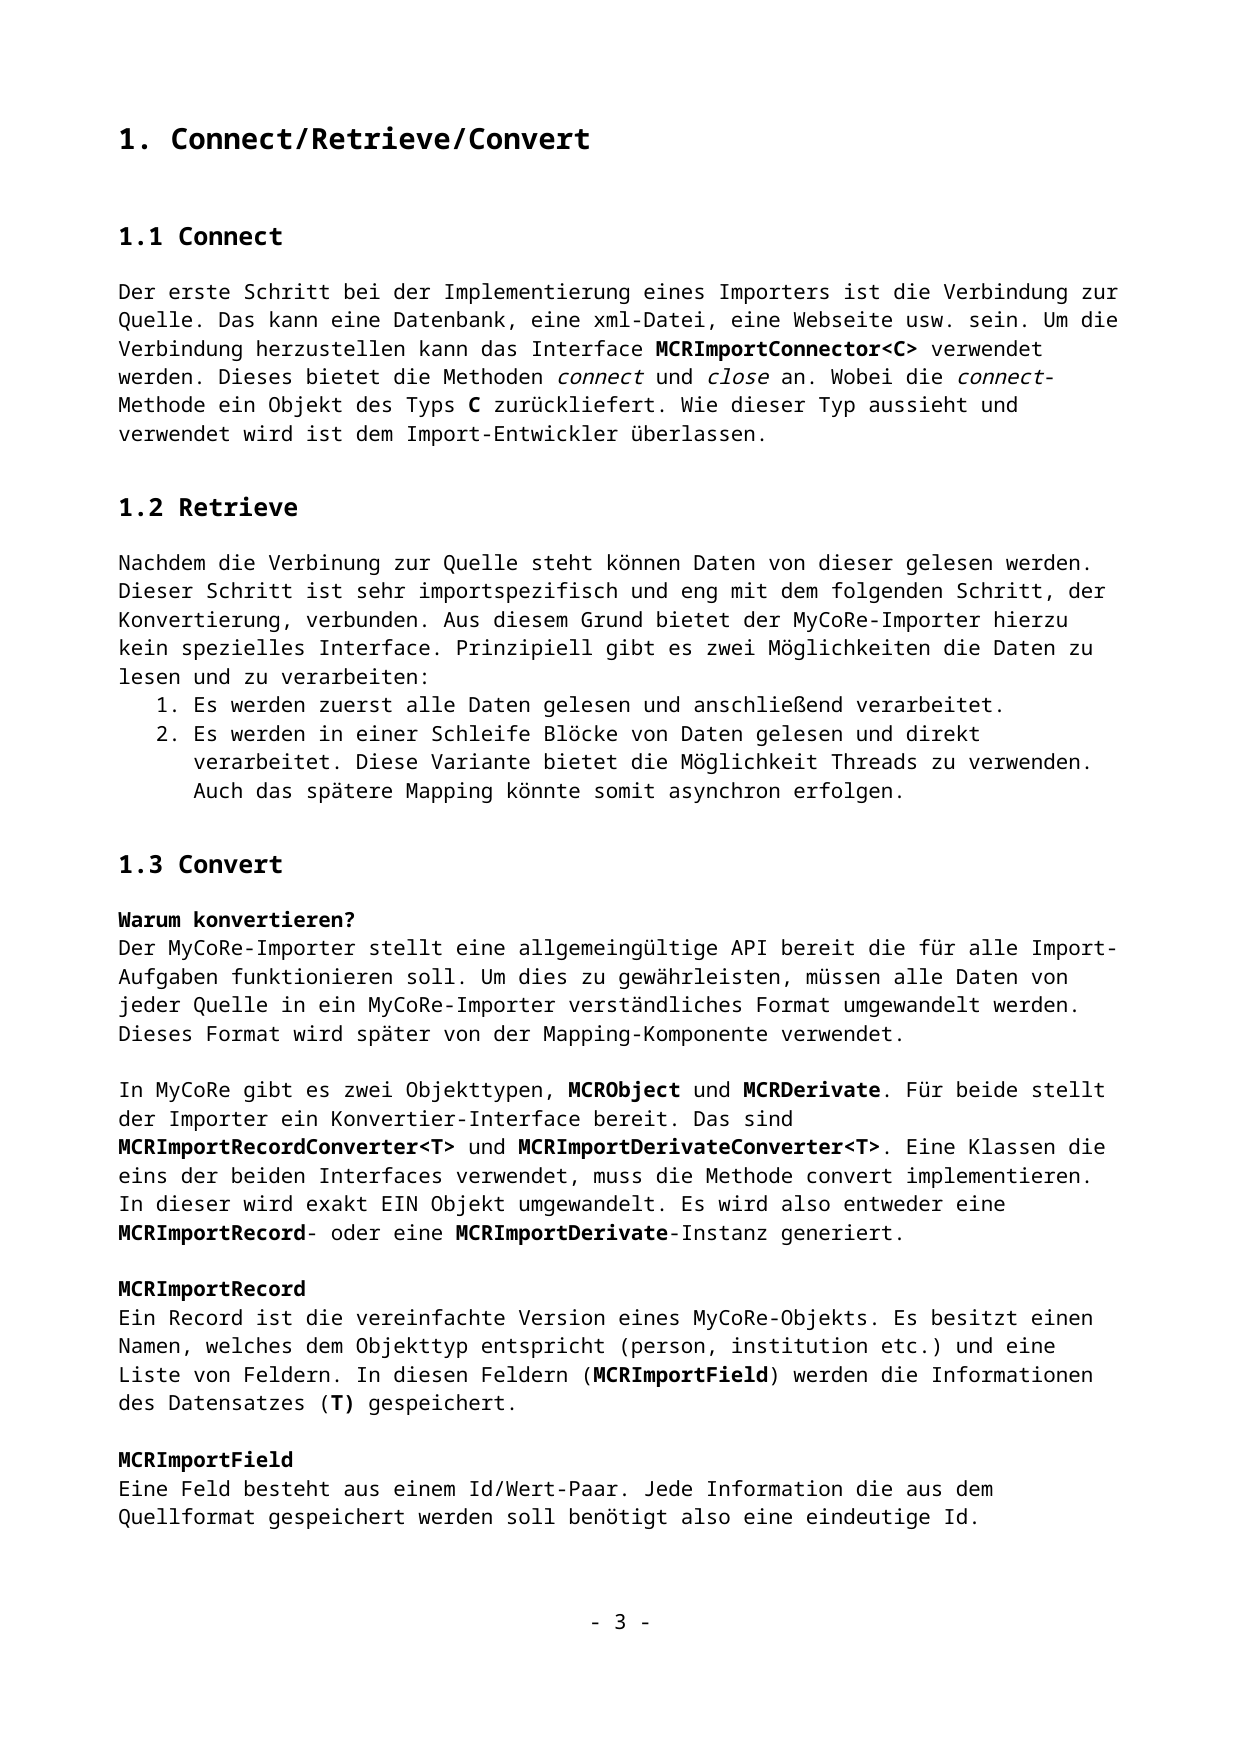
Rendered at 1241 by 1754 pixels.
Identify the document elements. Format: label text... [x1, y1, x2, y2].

list Es werden zuerst alle Daten gelesen und anschließend verarbeitet. [156, 690, 1122, 719]
subtitle 1.3 Convert [118, 847, 1122, 881]
subtitle 1. Connect/Retrieve/Convert [118, 118, 1122, 158]
text Nachdem die Verbinung zur Quelle steht können Daten von dieser gelesen werden. Dieser Schritt ist sehr importspezifisch und eng mit dem folgenden Schritt, der Konvertierung, verbunden. Aus diesem Grund bietet der MyCoRe-Importer hierzu kein spezielles Interface. Prinzipiell gibt es zwei Möglichkeiten die Daten zu lesen und zu verarbeiten: [118, 548, 1122, 690]
text In MyCoRe gibt es zwei Objekttypen, MCRObject und MCRDerivate. Für beide stellt der Importer ein Konvertier-Interface bereit. Das sind MCRImportRecordConverter<T> und MCRImportDerivateConverter<T>. Eine Klassen die eins der beiden Interfaces verwendet, muss die Methode convert implementieren. In dieser wird exakt EIN Objekt umgewandelt. Es wird also entweder eine MCRImportRecord- oder eine MCRImportDerivate-Instanz generiert. [118, 1076, 1122, 1246]
subtitle 1.1 Connect [118, 219, 1122, 253]
text Ein Record ist die vereinfachte Version eines MyCoRe-Objekts. Es besitzt einen Namen, welches dem Objekttyp entspricht (person, institution etc.) und eine Liste von Feldern. In diesen Feldern (MCRImportField) werden die Informationen des Datensatzes (T) gespeichert. [118, 1303, 1122, 1417]
text Der erste Schritt bei der Implementierung eines Importers ist die Verbindung zur Quelle. Das kann eine Datenbank, eine xml-Datei, eine Webseite usw. sein. Um die Verbindung herzustellen kann das Interface MCRImportConnector<C> verwendet werden. Dieses bietet die Methoden connect und close an. Wobei die connect-Methode ein Objekt des Typs C zurückliefert. Wie dieser Typ aussieht und verwendet wird ist dem Import-Entwickler überlassen. [118, 277, 1122, 447]
text Warum konvertieren? [118, 905, 1122, 933]
text Eine Feld besteht aus einem Id/Wert-Paar. Jede Information die aus dem Quellformat gespeichert werden soll benötigt also eine eindeutige Id. [118, 1474, 1122, 1531]
text MCRImportField [118, 1445, 1122, 1474]
text MCRImportRecord [118, 1274, 1122, 1303]
list Es werden in einer Schleife Blöcke von Daten gelesen und direkt verarbeitet. Diese Variante bietet die Möglichkeit Threads zu verwenden. Auch das spätere Mapping könnte somit asynchron erfolgen. [156, 719, 1122, 804]
subtitle 1.2 Retrieve [118, 490, 1122, 524]
text Der MyCoRe-Importer stellt eine allgemeingültige API bereit die für alle Import-Aufgaben funktionieren soll. Um dies zu gewährleisten, müssen alle Daten von jeder Quelle in ein MyCoRe-Importer verständliches Format umgewandelt werden. Dieses Format wird später von der Mapping-Komponente verwendet. [118, 933, 1122, 1047]
